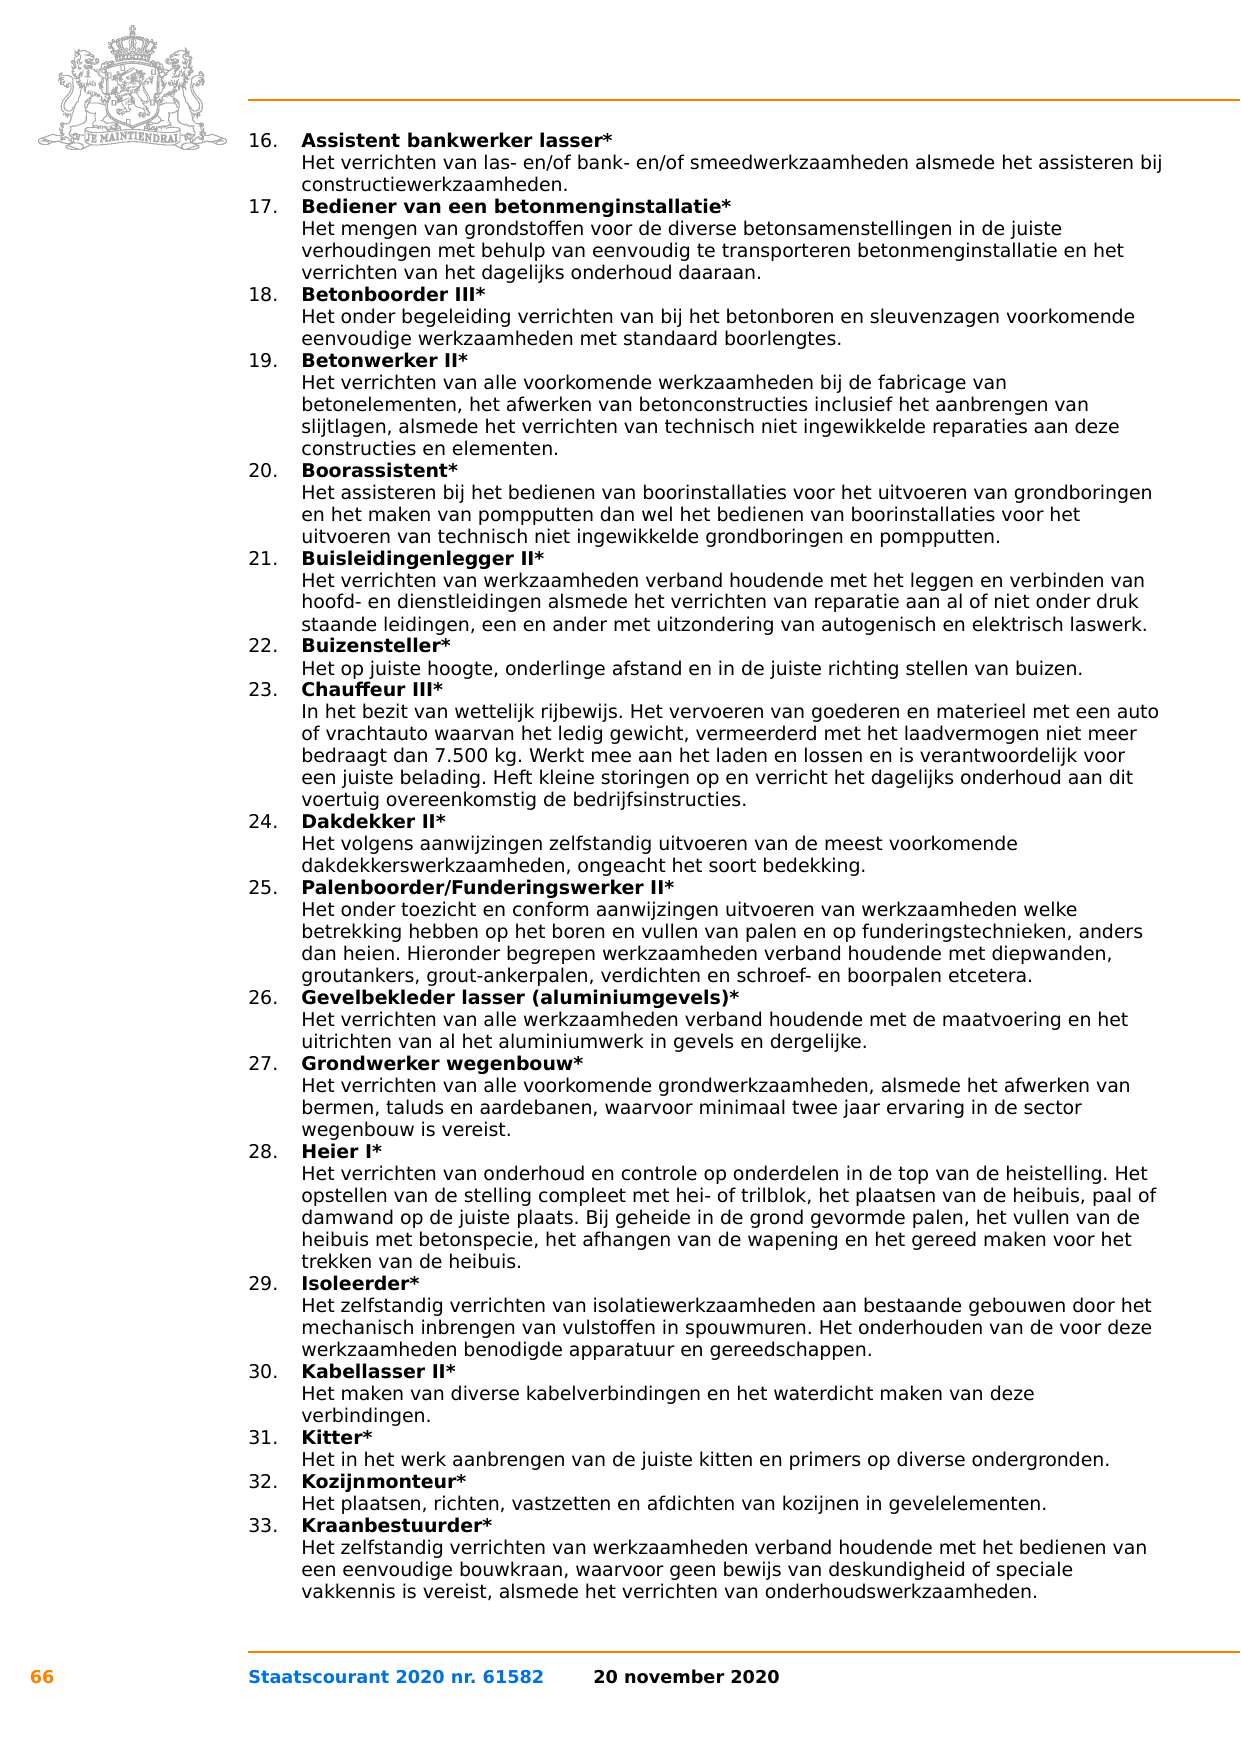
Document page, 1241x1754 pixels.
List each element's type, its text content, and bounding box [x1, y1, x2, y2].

text Het assisteren bij het bedienen van boorinstallaties voor het uitvoeren van grondboringen en het maken van pompputten dan wel het bedienen van boorinstallaties voor het uitvoeren van technisch niet ingewikkelde grondboringen en pompputten. [301, 482, 1163, 547]
text 32. Kozijnmonteur* [248, 1471, 1163, 1493]
text 27. Grondwerker wegenbouw* [248, 1053, 1163, 1075]
text Het verrichten van onderhoud en controle op onderdelen in de top van de heistelling. Het opstellen van de stelling compleet met hei- of trilblok, het plaatsen van de heibuis, paal of damwand op de juiste plaats. Bij geheide in de grond gevormde palen, het vullen van de heibuis met betonspecie, het afhangen van de wapening en het gereed maken voor het trekken van de heibuis. [301, 1163, 1163, 1273]
text Het verrichten van alle werkzaamheden verband houdende met de maatvoering en het uitrichten van al het aluminiumwerk in gevels en dergelijke. [301, 1009, 1163, 1053]
text 19. Betonwerker II* [248, 350, 1163, 372]
text Het onder toezicht en conform aanwijzingen uitvoeren van werkzaamheden welke betrekking hebben op het boren en vullen van palen en op funderingstechnieken, anders dan heien. Hieronder begrepen werkzaamheden verband houdende met diepwanden, groutankers, grout-ankerpalen, verdichten en schroef- en boorpalen etcetera. [301, 899, 1163, 987]
text 20. Boorassistent* [248, 459, 1163, 482]
text 22. Buizensteller* [248, 635, 1163, 657]
text 23. Chauffeur III* [248, 679, 1163, 701]
picture [38, 25, 227, 150]
text In het bezit van wettelijk rijbewijs. Het vervoeren van goederen en materieel met een auto of vrachtauto waarvan het ledig gewicht, vermeerderd met het laadvermogen niet meer bedraagt dan 7.500 kg. Werkt mee aan het laden en lossen en is verantwoordelijk voor een juiste belading. Heft kleine storingen op en verricht het dagelijks onderhoud aan dit voertuig overeenkomstig de bedrijfsinstructies. [301, 701, 1163, 811]
text Het plaatsen, richten, vastzetten en afdichten van kozijnen in gevelelementen. [301, 1493, 1163, 1514]
text Het maken van diverse kabelverbindingen en het waterdicht maken van deze verbindingen. [301, 1383, 1163, 1427]
text Het verrichten van alle voorkomende werkzaamheden bij de fabricage van betonelementen, het afwerken van betonconstructies inclusief het aanbrengen van slijtlagen, alsmede het verrichten van technisch niet ingewikkelde reparaties aan deze constructies en elementen. [301, 372, 1163, 459]
text Het verrichten van werkzaamheden verband houdende met het leggen en verbinden van hoofd- en dienstleidingen alsmede het verrichten van reparatie aan al of niet onder druk staande leidingen, een en ander met uitzondering van autogenisch en elektrisch laswerk. [301, 569, 1163, 635]
text 30. Kabellasser II* [248, 1361, 1163, 1383]
text Het zelfstandig verrichten van isolatiewerkzaamheden aan bestaande gebouwen door het mechanisch inbrengen van vulstoffen in spouwmuren. Het onderhouden van de voor deze werkzaamheden benodigde apparatuur en gereedschappen. [301, 1295, 1163, 1361]
text Het verrichten van las- en/of bank- en/of smeedwerkzaamheden alsmede het assisteren bij constructiewerkzaamheden. [301, 152, 1163, 196]
text 18. Betonboorder III* [248, 284, 1163, 306]
text 26. Gevelbekleder lasser (aluminiumgevels)* [248, 987, 1163, 1009]
text Het zelfstandig verrichten van werkzaamheden verband houdende met het bedienen van een eenvoudige bouwkraan, waarvoor geen bewijs van deskundigheid of speciale vakkennis is vereist, alsmede het verrichten van onderhoudswerkzaamheden. [301, 1537, 1163, 1602]
text Het onder begeleiding verrichten van bij het betonboren en sleuvenzagen voorkomende eenvoudige werkzaamheden met standaard boorlengtes. [301, 306, 1163, 350]
text 33. Kraanbestuurder* [248, 1514, 1163, 1537]
text Het verrichten van alle voorkomende grondwerkzaamheden, alsmede het afwerken van bermen, taluds en aardebanen, waarvoor minimaal twee jaar ervaring in de sector wegenbouw is vereist. [301, 1075, 1163, 1141]
text 31. Kitter* [248, 1427, 1163, 1449]
text 21. Buisleidingenlegger II* [248, 547, 1163, 569]
text Het in het werk aanbrengen van de juiste kitten en primers op diverse ondergronden. [301, 1449, 1163, 1471]
text Het op juiste hoogte, onderlinge afstand en in de juiste richting stellen van buizen. [301, 657, 1163, 679]
text 16. Assistent bankwerker lasser* [248, 130, 1163, 152]
text 25. Palenboorder/Funderingswerker II* [248, 877, 1163, 899]
text 17. Bediener van een betonmenginstallatie* [248, 196, 1163, 218]
text Het mengen van grondstoffen voor de diverse betonsamenstellingen in de juiste verhoudingen met behulp van eenvoudig te transporteren betonmenginstallatie en het verrichten van het dagelijks onderhoud daaraan. [301, 218, 1163, 284]
text 29. Isoleerder* [248, 1273, 1163, 1295]
text 28. Heier I* [248, 1141, 1163, 1163]
text Het volgens aanwijzingen zelfstandig uitvoeren van de meest voorkomende dakdekkerswerkzaamheden, ongeacht het soort bedekking. [301, 833, 1163, 877]
text 24. Dakdekker II* [248, 811, 1163, 833]
